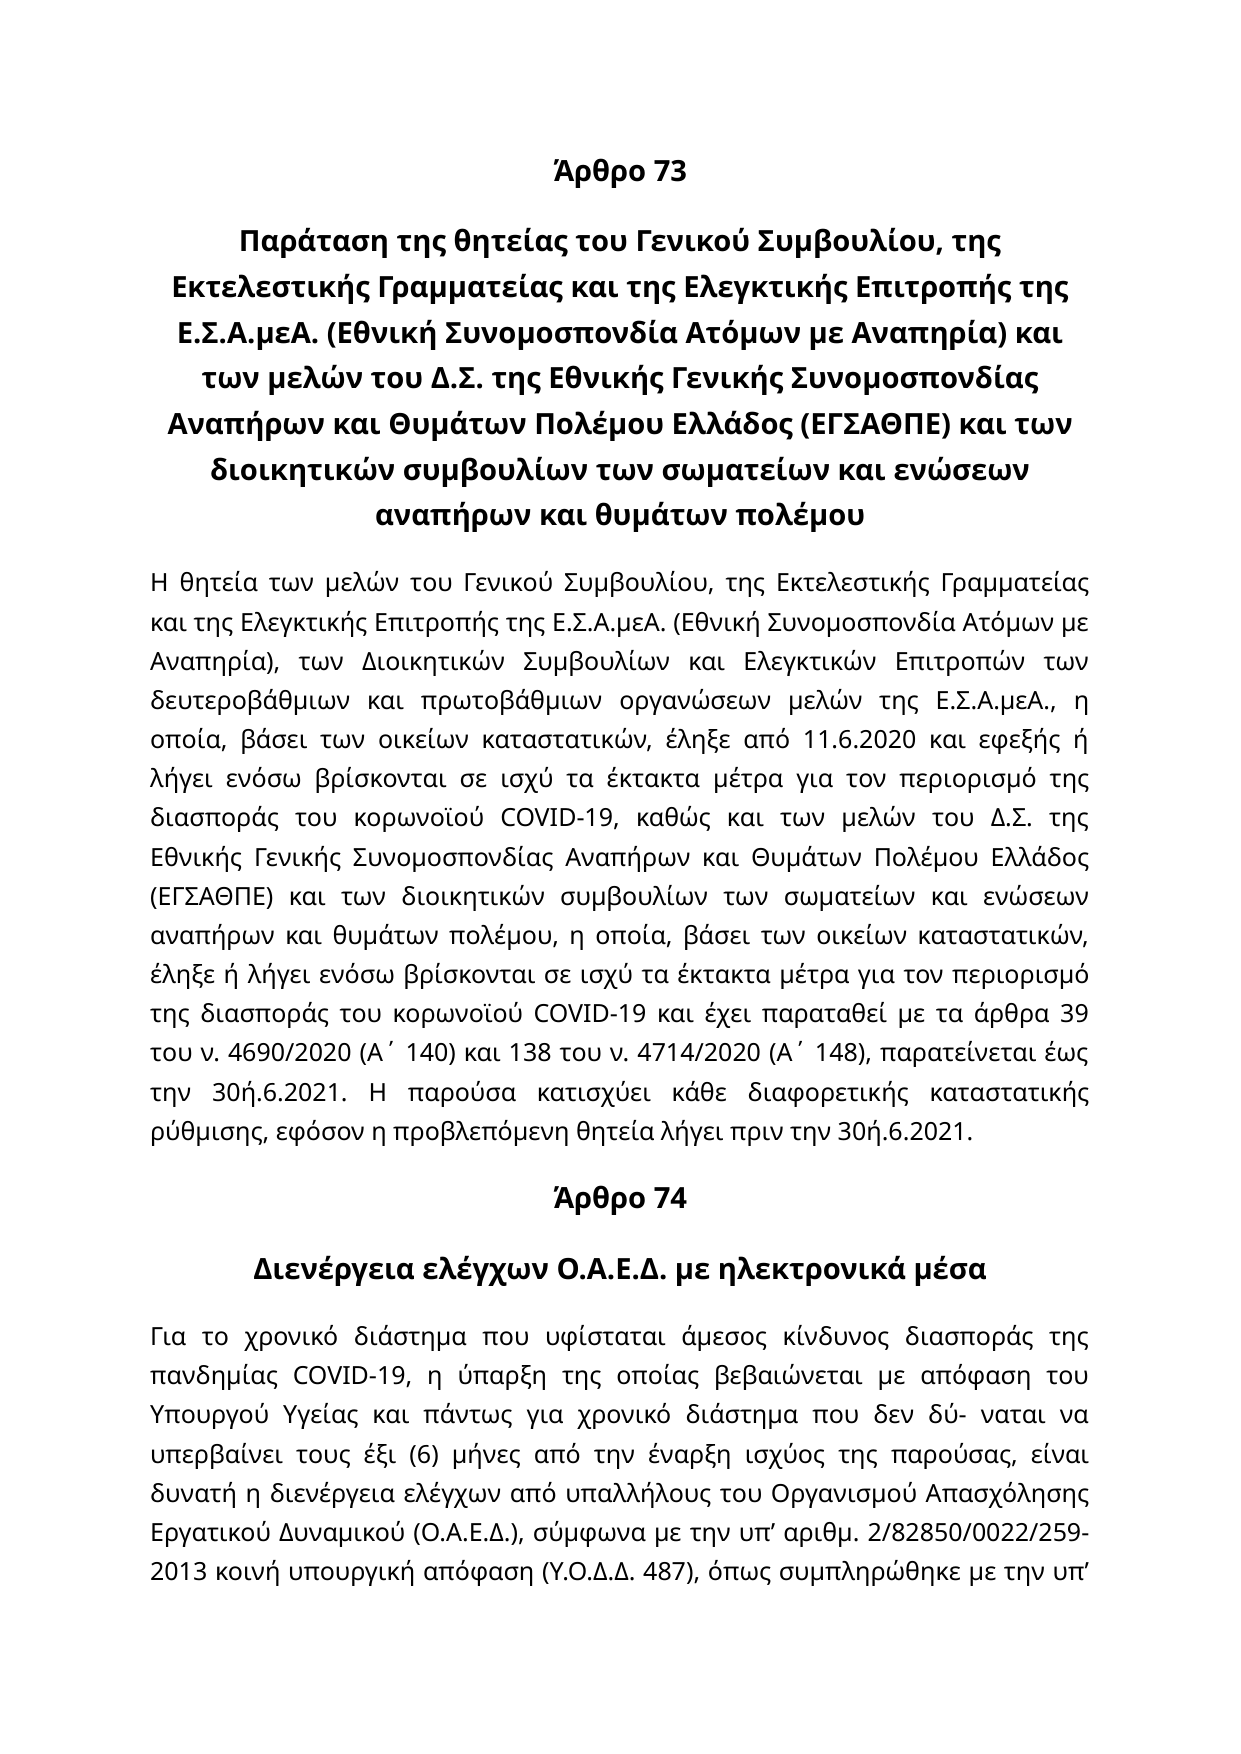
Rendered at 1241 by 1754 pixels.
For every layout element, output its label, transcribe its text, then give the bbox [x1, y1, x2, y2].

subtitle Διενέργεια ελέγχων Ο.Α.Ε.Δ. με ηλεκτρονικά μέσα [150, 1248, 1090, 1288]
subtitle Παράταση της θητείας του Γενικού Συμβουλίου, της Εκτελεστικής Γραμματείας και της Ελεγκτικής Επιτροπής της Ε.Σ.Α.μεΑ. (Εθνική Συνομοσπονδία Ατόμων με Αναπηρία) και των μελών του Δ.Σ. της Εθνικής Γενικής Συνομοσπονδίας Αναπήρων και Θυμάτων Πολέμου Ελλάδος (ΕΓΣΑΘΠΕ) και των διοικητικών συμβουλίων των σωματείων και ενώσεων αναπήρων και θυμάτων πολέμου [150, 221, 1090, 534]
text Για το χρονικό διάστημα που υφίσταται άμεσος κίνδυνος διασποράς της πανδημίας COVID-19, η ύπαρξη της οποίας βεβαιώνεται με απόφαση του Υπουργού Υγείας και πάντως για χρονικό διάστημα που δεν δύ- ναται να υπερβαίνει τους έξι (6) μήνες από την έναρξη ισχύος της παρούσας, είναι δυνατή η διενέργεια ελέγχων από υπαλλήλους του Οργανισμού Απασχόλησης Εργατικού Δυναμικού (Ο.Α.Ε.Δ.), σύμφωνα με την υπ’ αριθμ. 2/82850/0022/259-2013 κοινή υπουργική απόφαση (Υ.Ο.Δ.Δ. 487), όπως συμπληρώθηκε με την υπ’ [150, 1319, 1090, 1588]
subtitle Άρθρο 73 [150, 150, 1090, 190]
text Η θητεία των μελών του Γενικού Συμβουλίου, της Εκτελεστικής Γραμματείας και της Ελεγκτικής Επιτροπής της Ε.Σ.Α.μεΑ. (Εθνική Συνομοσπονδία Ατόμων με Αναπηρία), των Διοικητικών Συμβουλίων και Ελεγκτικών Επιτροπών των δευτεροβάθμιων και πρωτοβάθμιων οργανώσεων μελών της Ε.Σ.Α.μεΑ., η οποία, βάσει των οικείων καταστατικών, έληξε από 11.6.2020 και εφεξής ή λήγει ενόσω βρίσκονται σε ισχύ τα έκτακτα μέτρα για τον περιορισμό της διασποράς του κορωνοϊού COVID-19, καθώς και των μελών του Δ.Σ. της Εθνικής Γενικής Συνομοσπονδίας Αναπήρων και Θυμάτων Πολέμου Ελλάδος (ΕΓΣΑΘΠΕ) και των διοικητικών συμβουλίων των σωματείων και ενώσεων αναπήρων και θυμάτων πολέμου, η οποία, βάσει των οικείων καταστατικών, έληξε ή λήγει ενόσω βρίσκονται σε ισχύ τα έκτακτα μέτρα για τον περιορισμό της διασποράς του κορωνοϊού COVID-19 και έχει παραταθεί με τα άρθρα 39 του ν. 4690/2020 (Α΄ 140) και 138 του ν. 4714/2020 (Α΄ 148), παρατείνεται έως την 30ή.6.2021. Η παρούσα κατισχύει κάθε διαφορετικής καταστατικής ρύθμισης, εφόσον η προβλεπόμενη θητεία λήγει πριν την 30ή.6.2021. [150, 565, 1090, 1147]
subtitle Άρθρο 74 [150, 1177, 1090, 1217]
